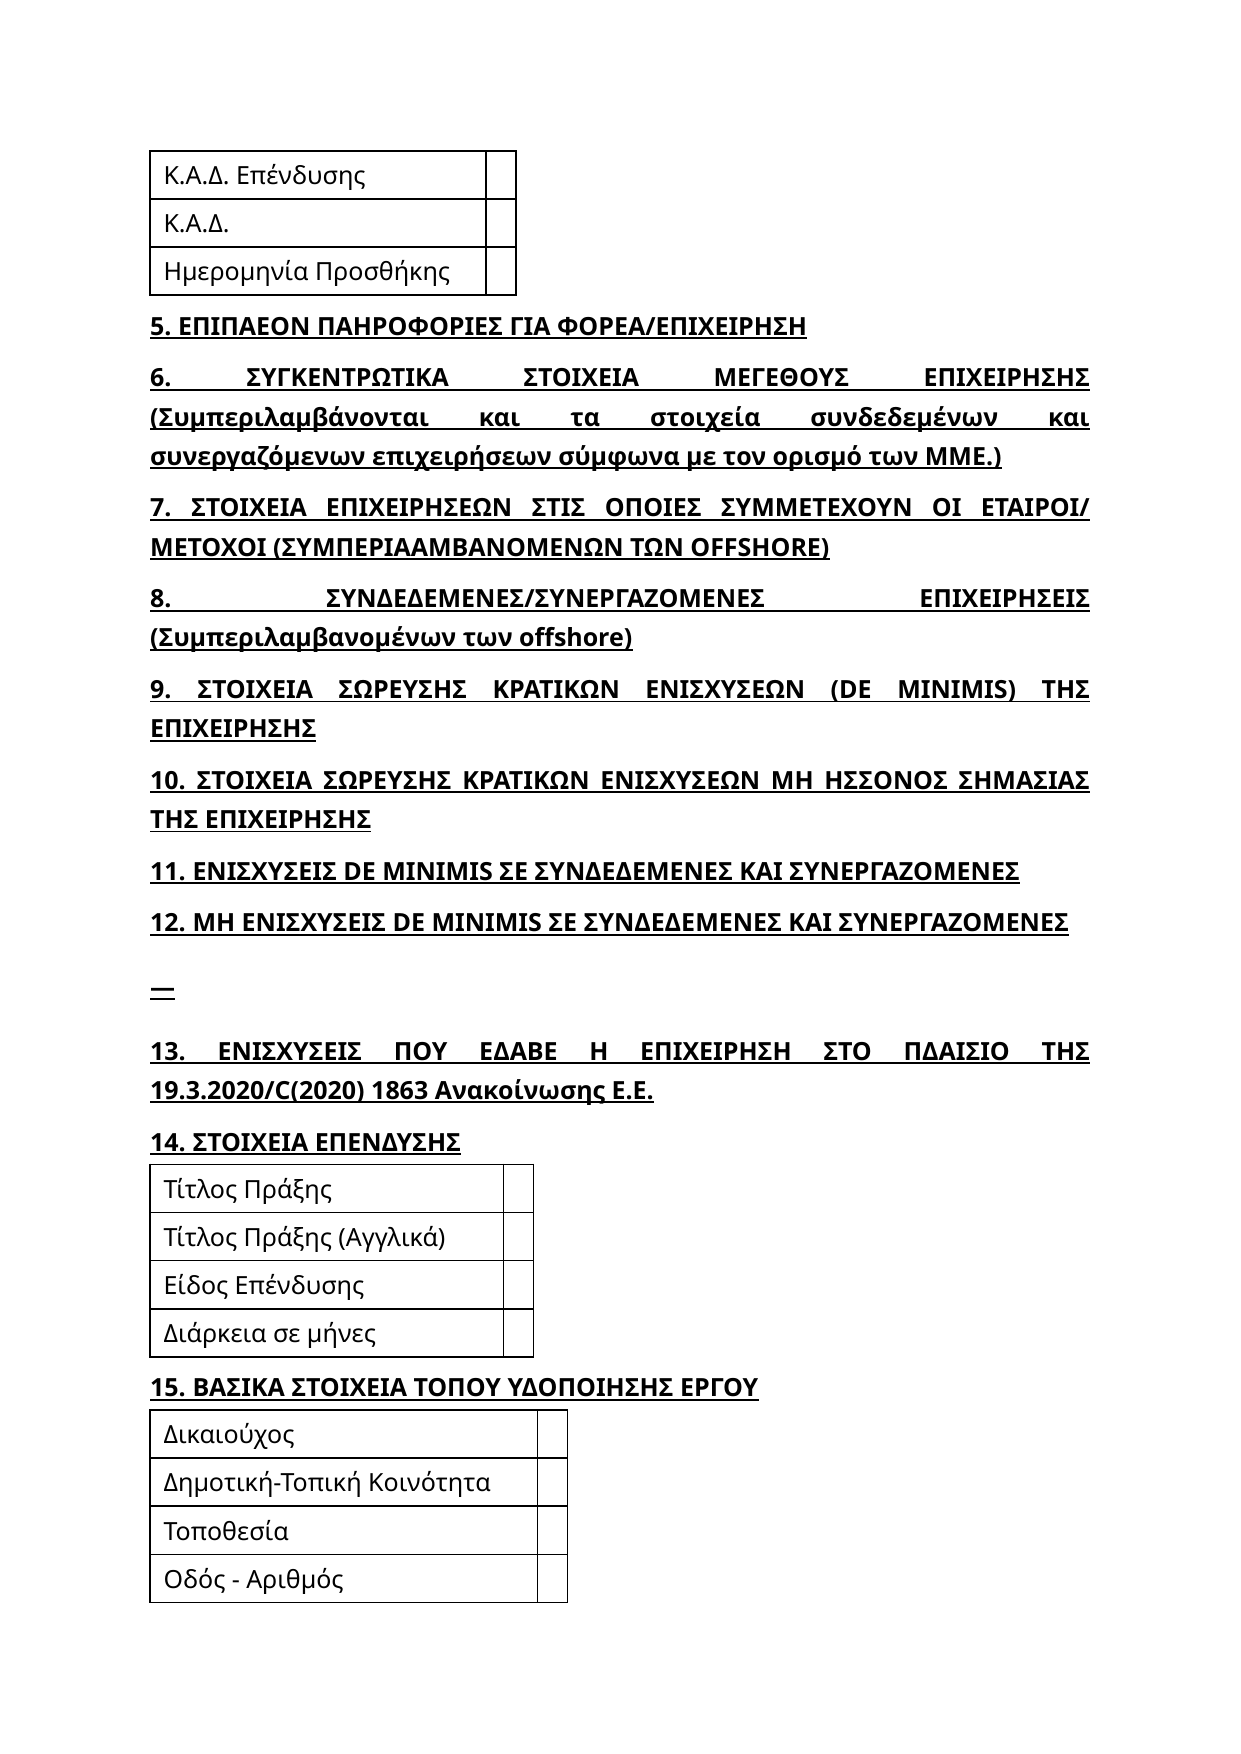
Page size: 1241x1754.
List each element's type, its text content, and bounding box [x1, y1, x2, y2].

table_cell Δημοτική-Τοπική Κοινότητα [151, 1459, 537, 1505]
text συνεργαζόμενων επιχειρήσεων σύμφωνα με τον ορισμό των ΜΜΕ.) [150, 430, 1090, 472]
text 9. ΣΤΟΙΧΕΙΑ ΣΩΡΕΥΣΗΣ ΚΡΑΤΙΚΩΝ ΕΝΙΣΧΥΣΕΩΝ (DE MINIMIS) ΤΗΣ [150, 672, 1090, 701]
text ΕΠΙΧΕΙΡΗΣΗΣ [150, 702, 1090, 745]
table_cell Κ.Α.Δ. Επένδυσης [151, 152, 485, 198]
text 14. ΣΤΟΙΧΕΙΑ ΕΠΕΝΔΥΣΗΣ [150, 1124, 1090, 1158]
table_cell [538, 1507, 567, 1553]
table_header [504, 1165, 533, 1212]
text 11. ΕΝΙΣΧΥΣΕΙΣ DE MINIMIS ΣΕ ΣΥΝΔΕΔΕΜΕΝΕΣ ΚΑΙ ΣΥΝΕΡΓΑΖΟΜΕΝΕΣ [150, 853, 1090, 887]
table_cell Είδος Επένδυσης [151, 1261, 503, 1308]
text 15. ΒΑΣΙΚΑ ΣΤΟΙΧΕΙΑ ΤΟΠΟΥ ΥΔΟΠΟΙΗΣΗΣ ΕΡΓΟΥ [150, 1370, 1090, 1404]
table_header Τίτλος Πράξης [151, 1165, 503, 1212]
table_cell [487, 200, 515, 246]
table_cell Διάρκεια σε μήνες [151, 1310, 503, 1356]
text 12. ΜΗ ΕΝΙΣΧΥΣΕΙΣ DE MINIMIS ΣΕ ΣΥΝΔΕΔΕΜΕΝΕΣ ΚΑΙ ΣΥΝΕΡΓΑΖΟΜΕΝΕΣ [150, 905, 1090, 939]
text 6. ΣΥΓΚΕΝΤΡΩΤΙΚΑ ΣΤΟΙΧΕΙΑ ΜΕΓΕΘΟΥΣ ΕΠΙΧΕΙΡΗΣΗΣ [150, 360, 1090, 389]
table_cell [487, 152, 515, 198]
table_header [538, 1411, 567, 1457]
table_header Δικαιούχος [151, 1411, 537, 1457]
table_cell Τοποθεσία [151, 1507, 537, 1553]
table_cell Κ.Α.Δ. [151, 200, 485, 246]
text (Συμπεριλαμβάνονται και τα στοιχεία συνδεδεμένων και [150, 391, 1090, 428]
table_cell [538, 1459, 567, 1505]
table_cell Ημερομηνία Προσθήκης [151, 248, 485, 294]
table_cell Οδός - Αριθμός [151, 1555, 537, 1602]
table_cell [538, 1555, 567, 1602]
table_cell [504, 1310, 533, 1356]
text 8. ΣΥΝΔΕΔΕΜΕΝΕΣ/ΣΥΝΕΡΓΑΖΟΜΕΝΕΣ ΕΠΙΧΕΙΡΗΣΕΙΣ [150, 581, 1090, 610]
text 5. ΕΠΙΠΑΕΟΝ ΠΑΗΡΟΦΟΡΙΕΣ ΓΙΑ ΦΟΡΕΑ/ΕΠΙΧΕΙΡΗΣΗ [150, 308, 1090, 342]
table_cell Τίτλος Πράξης (Αγγλικά) [151, 1213, 503, 1260]
text (Συμπεριλαμβανομένων των offshore) [150, 612, 1090, 654]
text ΤΗΣ ΕΠΙΧΕΙΡΗΣΗΣ [150, 793, 1090, 836]
text 13. ΕΝΙΣΧΥΣΕΙΣ ΠΟΥ ΕΔΑΒΕ Η ΕΠΙΧΕΙΡΗΣΗ ΣΤΟ ΠΔΑΙΣΙΟ ΤΗΣ [150, 1033, 1090, 1062]
text ΜΕΤΟΧΟΙ (ΣΥΜΠΕΡΙΑΑΜΒΑΝΟΜΕΝΩΝ ΤΩΝ OFFSHORE) [150, 521, 1090, 563]
text 10. ΣΤΟΙΧΕΙΑ ΣΩΡΕΥΣΗΣ ΚΡΑΤΙΚΩΝ ΕΝΙΣΧΥΣΕΩΝ ΜΗ ΗΣΣΟΝΟΣ ΣΗΜΑΣΙΑΣ [150, 763, 1090, 791]
table_cell [504, 1213, 533, 1260]
text 19.3.2020/C(2020) 1863 Ανακοίνωσης Ε.Ε. [150, 1064, 1090, 1107]
table_cell [487, 248, 515, 294]
text 7. ΣΤΟΙΧΕΙΑ ΕΠΙΧΕΙΡΗΣΕΩΝ ΣΤΙΣ ΟΠΟΙΕΣ ΣΥΜΜΕΤΕΧΟΥΝ ΟΙ ΕΤΑΙΡΟΙ/ [150, 490, 1090, 519]
text — [150, 969, 1090, 1003]
table_cell [504, 1261, 533, 1308]
